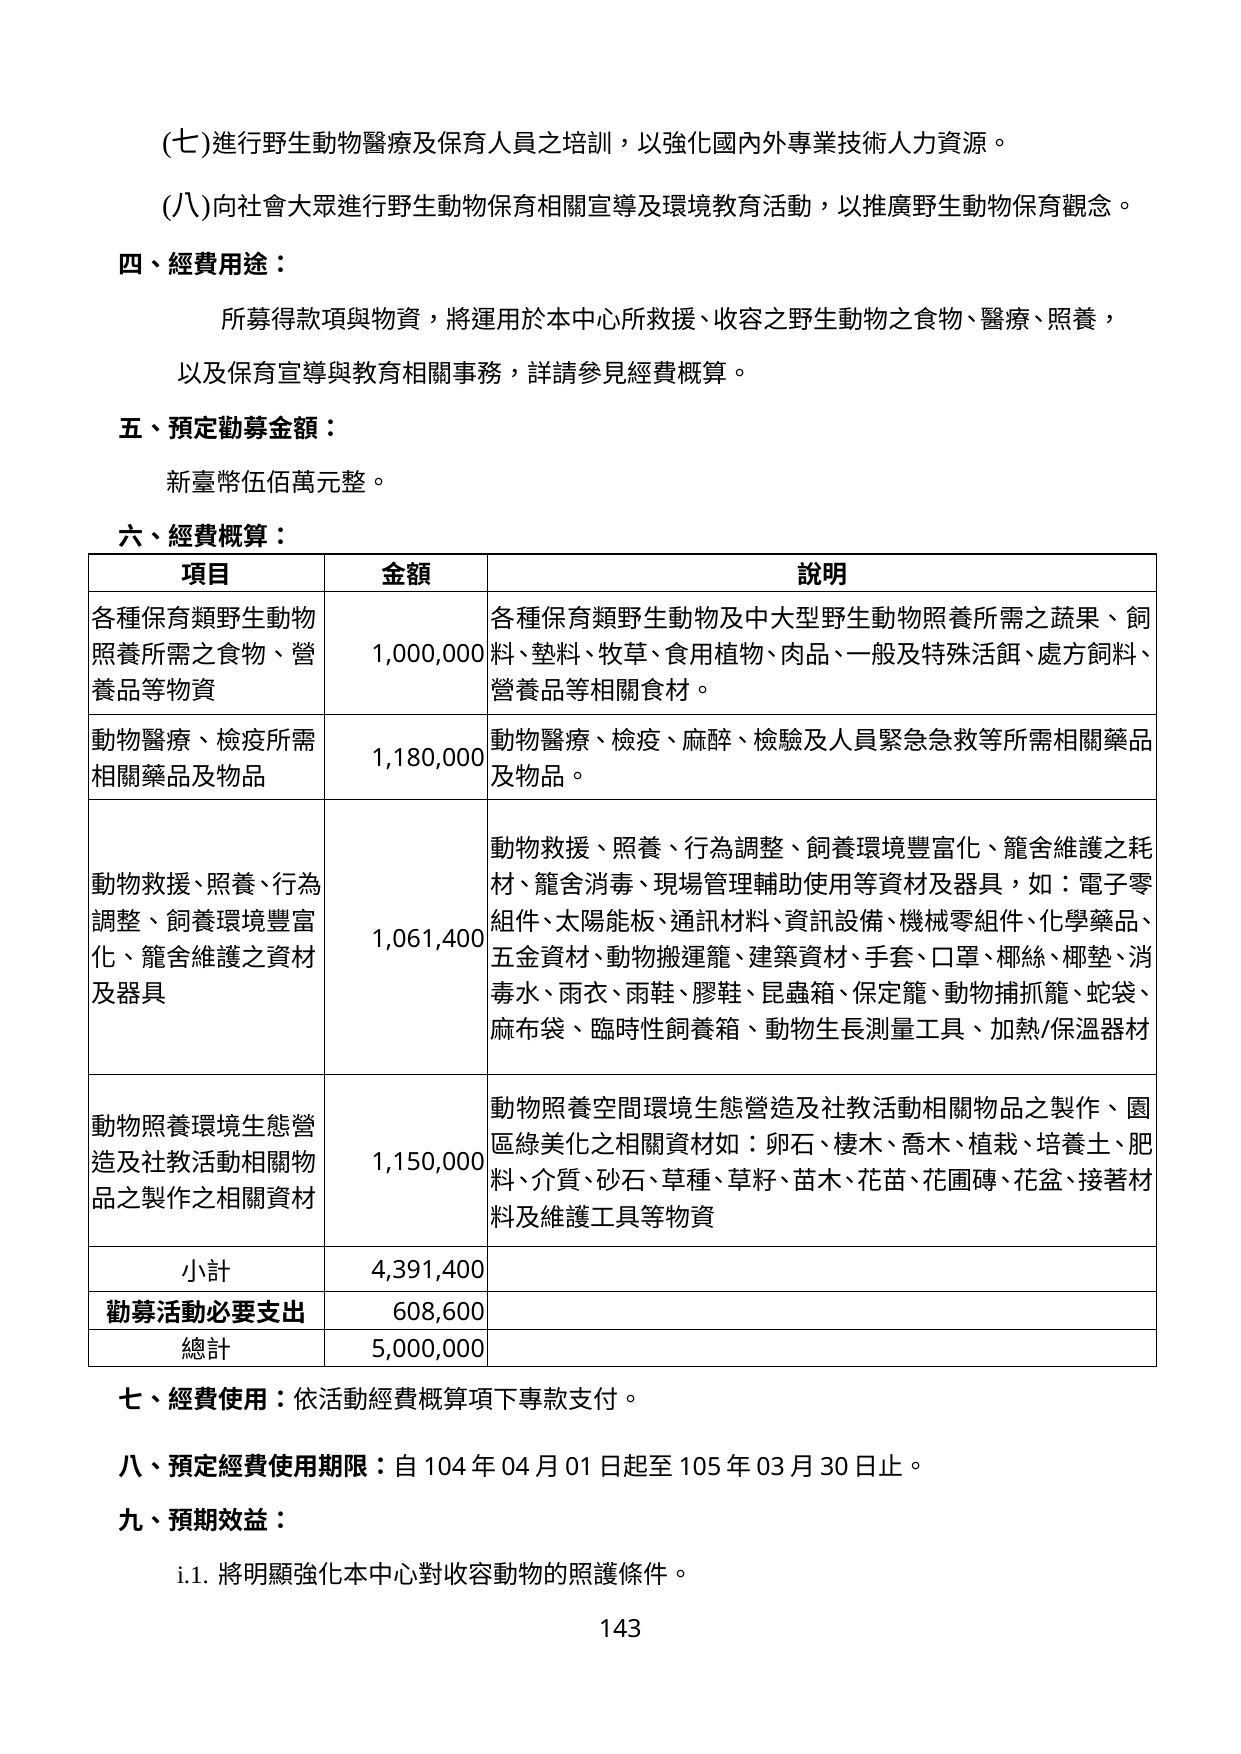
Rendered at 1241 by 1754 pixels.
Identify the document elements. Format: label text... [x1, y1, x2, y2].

table_cell [488, 1330, 1156, 1366]
text 五、預定勸募金額： [118, 408, 1122, 444]
table_cell 動物救援、照養、行為調整、飼養環境豐富化、籠舍維護之耗材、籠舍消毒、現場管理輔助使用等資材及器具，如：電子零組件、太陽能板、通訊材料、資訊設備、機械零組件、化學藥品、五金資材、動物搬運籠、建築資材、手套、口罩、椰絲、椰墊、消毒水、雨衣、雨鞋、膠鞋、昆蟲箱、保定籠、動物捕抓籠、蛇袋、麻布袋、臨時性飼養箱、動物生長測量工具、加熱/保溫器材 [488, 800, 1156, 1074]
text 八、預定經費使用期限：自104年04月01日起至105年03月30日止。 [118, 1446, 1122, 1482]
table_cell 1,150,000 [325, 1075, 487, 1246]
list 向社會大眾進行野生動物保育相關宣導及環境教育活動，以推廣野生動物保育觀念。 [162, 182, 1122, 224]
table_cell 608,600 [325, 1292, 487, 1328]
text 四、經費用途： [118, 245, 1122, 281]
text 六、經費概算： [118, 517, 1122, 553]
table_cell 1,000,000 [325, 592, 487, 713]
table_cell 動物照養空間環境生態營造及社教活動相關物品之製作、園區綠美化之相關資材如：卵石、棲木、喬木、植栽、培養土、肥料、介質、砂石、草種、草籽、苗木、花苗、花圃磚、花盆、接著材料及維護工具等物資 [488, 1075, 1156, 1246]
table_cell [488, 1247, 1156, 1291]
table_cell [488, 1292, 1156, 1328]
table_cell 1,061,400 [325, 800, 487, 1074]
table_cell 各種保育類野生動物照養所需之食物、營養品等物資 [89, 592, 324, 713]
list 將明顯強化本中心對收容動物的照護條件。 [177, 1555, 1122, 1591]
text 九、預期效益： [118, 1501, 1122, 1537]
table_header 金額 [325, 555, 487, 591]
table_cell 動物醫療、檢疫、麻醉、檢驗及人員緊急急救等所需相關藥品及物品。 [488, 715, 1156, 799]
table_cell 小計 [89, 1247, 324, 1291]
table_cell 1,180,000 [325, 715, 487, 799]
table_cell 4,391,400 [325, 1247, 487, 1291]
table_cell 5,000,000 [325, 1330, 487, 1366]
table_cell 總計 [89, 1330, 324, 1366]
table_cell 動物照養環境生態營造及社教活動相關物品之製作之相關資材 [89, 1075, 324, 1246]
table_header 項目 [89, 555, 324, 591]
table_cell 動物醫療、檢疫所需相關藥品及物品 [89, 715, 324, 799]
table_cell 動物救援、照養、行為調整、飼養環境豐富化、籠舍維護之資材及器具 [89, 800, 324, 1074]
table_cell 各種保育類野生動物及中大型野生動物照養所需之蔬果、飼料、墊料、牧草、食用植物、肉品、一般及特殊活餌、處方飼料、營養品等相關食材。 [488, 592, 1156, 713]
text 七、經費使用：依活動經費概算項下專款支付。 [118, 1379, 1122, 1416]
table_cell 勸募活動必要支出 [89, 1292, 324, 1328]
table_header 說明 [488, 555, 1156, 591]
text 新臺幣伍佰萬元整。 [135, 462, 1122, 499]
list 進行野生動物醫療及保育人員之培訓，以強化國內外專業技術人力資源。 [162, 118, 1122, 160]
text 所募得款項與物資，將運用於本中心所救援、收容之野生動物之食物、醫療、照養，以及保育宣導與教育相關事務，詳請參見經費概算。 [177, 299, 1122, 390]
